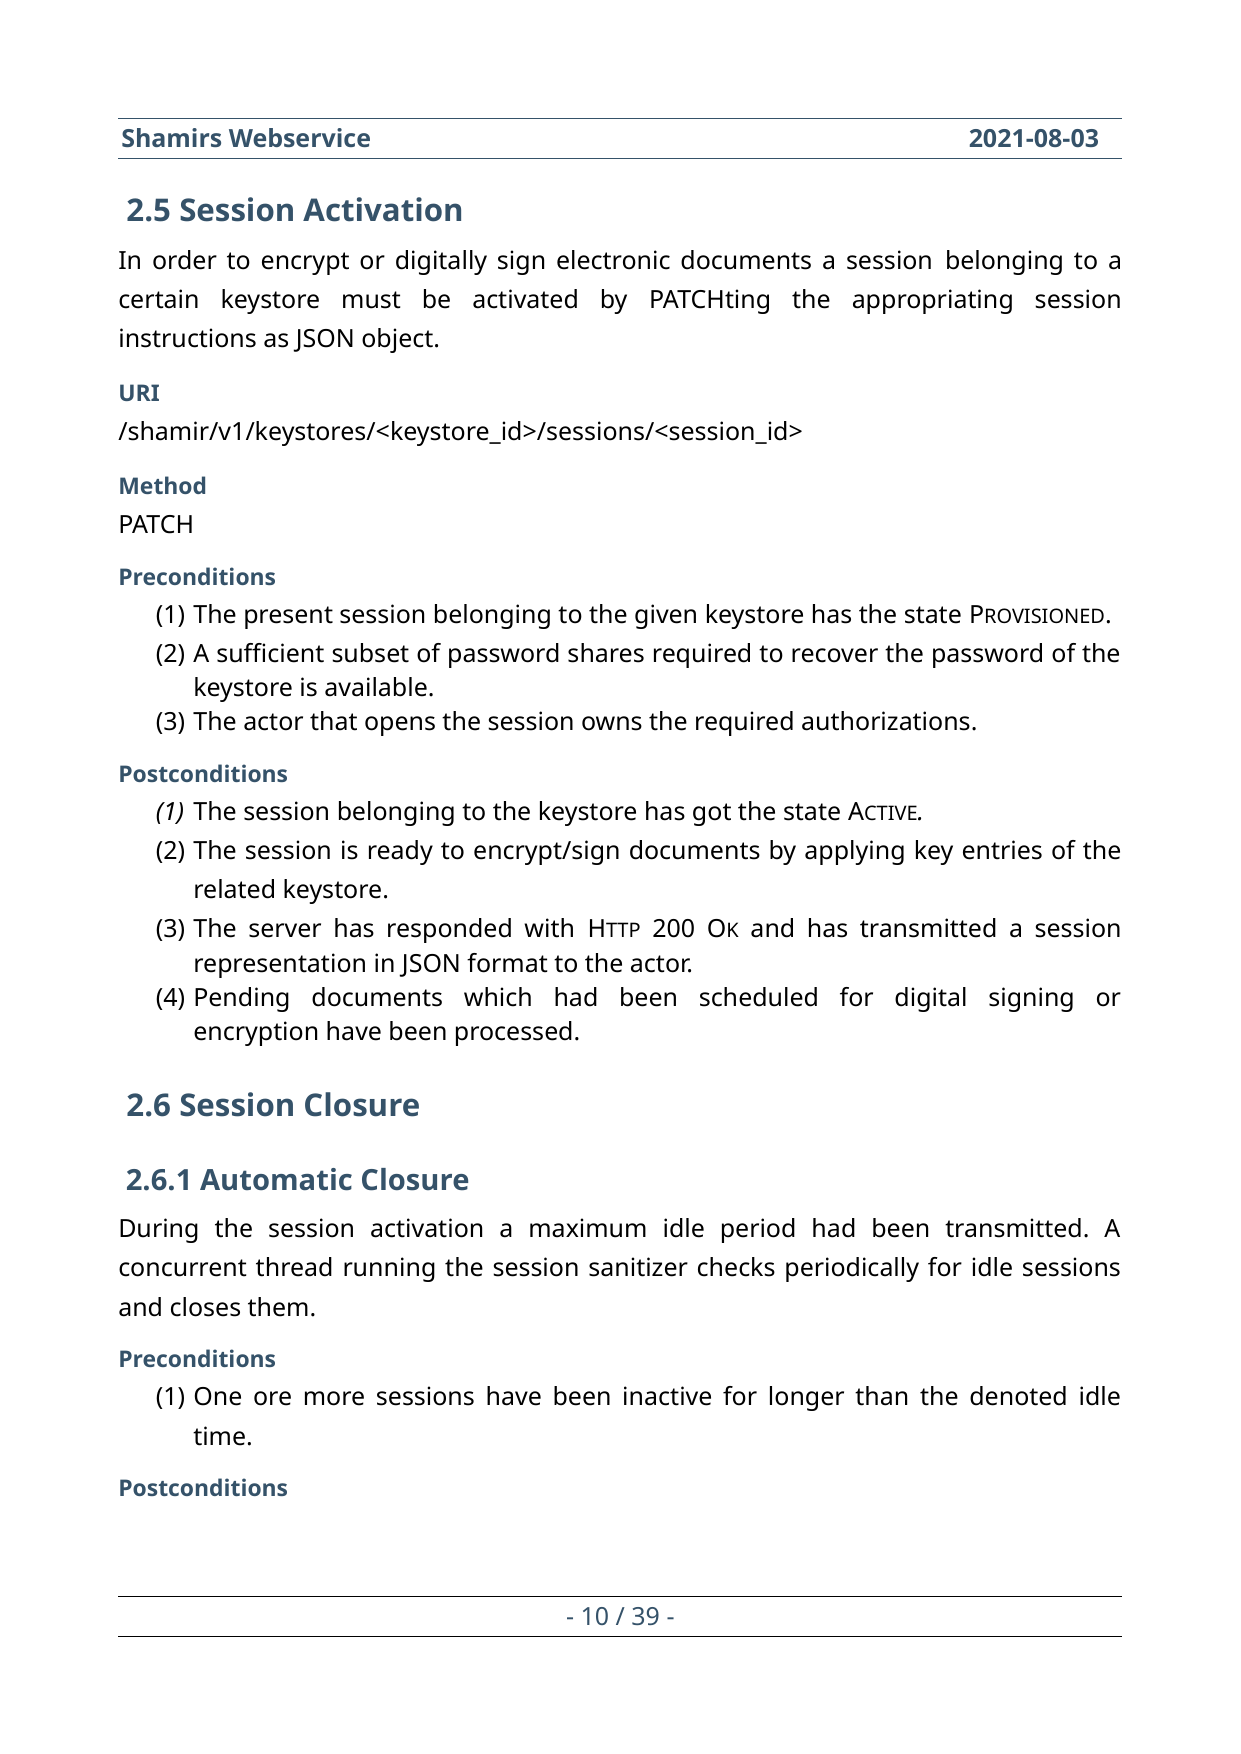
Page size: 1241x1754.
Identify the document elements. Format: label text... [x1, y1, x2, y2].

list One ore more sessions have been inactive for longer than the denoted idle time. [156, 1379, 1122, 1452]
text Preconditions [118, 1343, 1122, 1374]
subtitle Automatic Closure [118, 1159, 1122, 1198]
text Postconditions [118, 1472, 1122, 1503]
list The session is ready to encrypt/sign documents by applying key entries of the related keystore. [156, 833, 1122, 906]
subtitle Session Activation [118, 188, 1122, 230]
text Postconditions [118, 758, 1122, 789]
list The server has responded with Http 200 Ok and has transmitted a session representation in JSON format to the actor. [156, 911, 1122, 979]
list The session belonging to the keystore has got the state Active. [156, 794, 1122, 828]
list The actor that opens the session owns the required authorizations. [156, 704, 1122, 738]
text URI [118, 375, 1122, 409]
text /shamir/v1/keystores/<keystore_id>/sessions/<session_id> [118, 414, 1122, 448]
list The present session belonging to the given keystore has the state Provisioned. [156, 597, 1122, 631]
list Pending documents which had been scheduled for digital signing or encryption have been processed. [156, 979, 1122, 1047]
text Method [118, 468, 1122, 502]
text In order to encrypt or digitally sign electronic documents a session belonging to a certain keystore must be activated by PATCHting the appropriating session instructions as JSON object. [118, 243, 1122, 355]
text Preconditions [118, 561, 1122, 592]
list A sufficient subset of password shares required to recover the password of the keystore is available. [156, 636, 1122, 704]
text During the session activation a maximum idle period had been transmitted. A concurrent thread running the session sanitizer checks periodically for idle sessions and closes them. [118, 1211, 1122, 1323]
subtitle Session Closure [118, 1083, 1122, 1125]
text PATCH [118, 507, 1122, 541]
